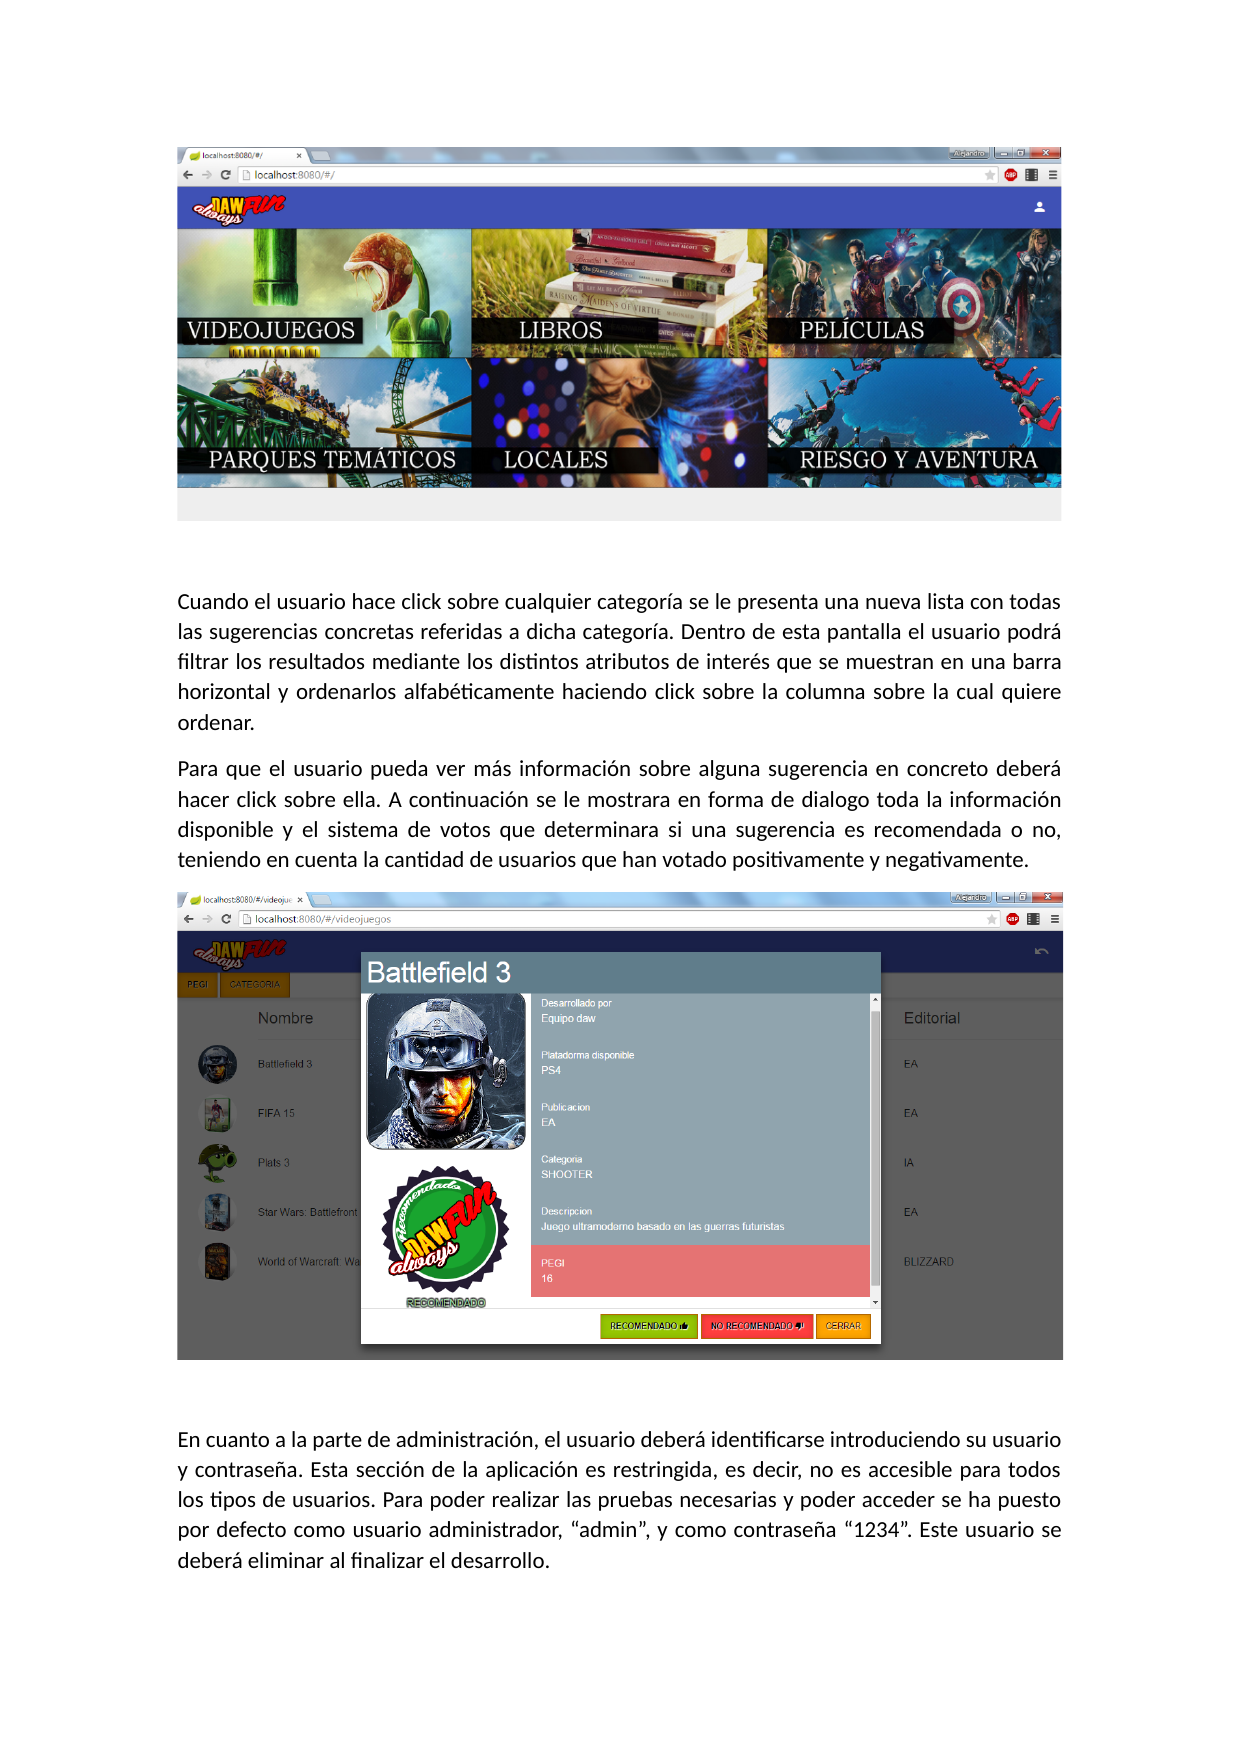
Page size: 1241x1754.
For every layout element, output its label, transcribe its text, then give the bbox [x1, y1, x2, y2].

picture [177, 892, 1064, 1360]
text Cuando el usuario hace click sobre cualquier categoría se le presenta una nueva lista con todas las sugerencias concretas referidas a dicha categoría. Dentro de esta pantalla el usuario podrá filtrar los resultados mediante los distintos atributos de interés que se muestran en una barra horizontal y ordenarlos alfabéticamente haciendo click sobre la columna sobre la cual quiere ordenar. [177, 587, 1063, 736]
text En cuanto a la parte de administración, el usuario deberá identificarse introduciendo su usuario y contraseña. Esta sección de la aplicación es restringida, es decir, no es accesible para todos los tipos de usuarios. Para poder realizar las pruebas necesarias y poder acceder se ha puesto por defecto como usuario administrador, “admin”, y como contraseña “1234”. Este usuario se deberá eliminar al finalizar el desarrollo. [177, 1425, 1063, 1574]
picture [177, 147, 1062, 521]
text Para que el usuario pueda ver más información sobre alguna sugerencia en concreto deberá hacer click sobre ella. A continuación se le mostrara en forma de dialogo toda la información disponible y el sistema de votos que determinara si una sugerencia es recomendada o no, teniendo en cuenta la cantidad de usuarios que han votado positivamente y negativamente. [177, 754, 1063, 873]
